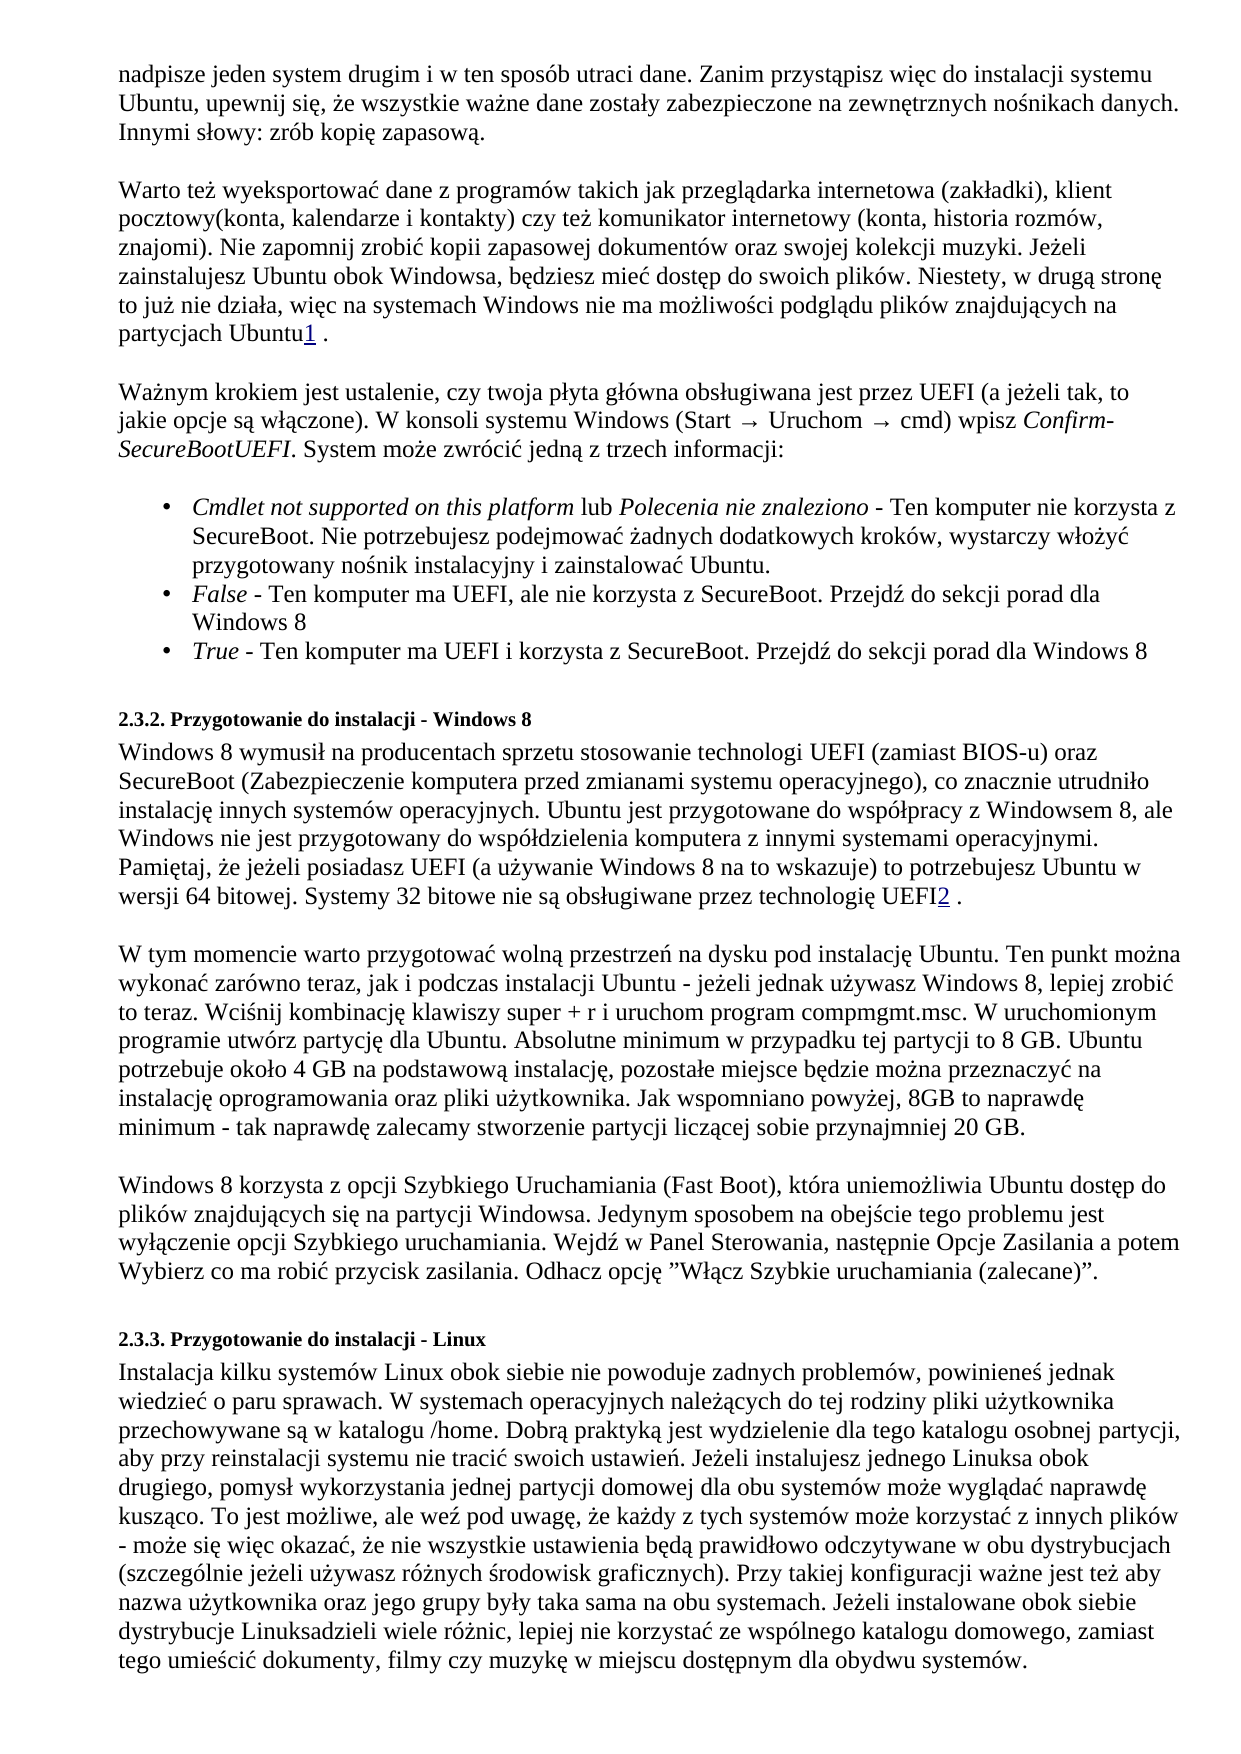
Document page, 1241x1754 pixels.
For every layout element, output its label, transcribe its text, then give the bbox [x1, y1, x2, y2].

text nadpisze jeden system drugim i w ten sposób utraci dane. Zanim przystąpisz więc do instalacji systemu Ubuntu, upewnij się, że wszystkie ważne dane zostały zabezpieczone na zewnętrznych nośnikach danych. Innymi słowy: zrób kopię zapasową. [118, 59, 1181, 145]
text Warto też wyeksportować dane z programów takich jak przeglądarka internetowa (zakładki), klient pocztowy(konta, kalendarze i kontakty) czy też komunikator internetowy (konta, historia rozmów, znajomi). Nie zapomnij zrobić kopii zapasowej dokumentów oraz swojej kolekcji muzyki. Jeżeli zainstalujesz Ubuntu obok Windowsa, będziesz mieć dostęp do swoich plików. Niestety, w drugą stronę to już nie działa, więc na systemach Windows nie ma możliwości podglądu plików znajdujących na partycjach Ubuntu1 . [118, 175, 1181, 347]
text Windows 8 wymusił na producentach sprzetu stosowanie technologi UEFI (zamiast BIOS-u) oraz SecureBoot (Zabezpieczenie komputera przed zmianami systemu operacyjnego), co znacznie utrudniło instalację innych systemów operacyjnych. Ubuntu jest przygotowane do współpracy z Windowsem 8, ale Windows nie jest przygotowany do współdzielenia komputera z innymi systemami operacyjnymi. Pamiętaj, że jeżeli posiadasz UEFI (a używanie Windows 8 na to wskazuje) to potrzebujesz Ubuntu w wersji 64 bitowej. Systemy 32 bitowe nie są obsługiwane przez technologię UEFI2 . [118, 737, 1181, 910]
subtitle 2.3.3. Przygotowanie do instalacji - Linux [118, 1327, 1181, 1351]
text Windows 8 korzysta z opcji Szybkiego Uruchamiania (Fast Boot), która uniemożliwia Ubuntu dostęp do plików znajdujących się na partycji Windowsa. Jedynym sposobem na obejście tego problemu jest wyłączenie opcji Szybkiego uruchamiania. Wejdź w Panel Sterowania, następnie Opcje Zasilania a potem Wybierz co ma robić przycisk zasilania. Odhacz opcję ”Włącz Szybkie uruchamiania (zalecane)”. [118, 1170, 1181, 1285]
list True - Ten komputer ma UEFI i korzysta z SecureBoot. Przejdź do sekcji porad dla Windows 8 [162, 636, 1181, 665]
text Ważnym krokiem jest ustalenie, czy twoja płyta główna obsługiwana jest przez UEFI (a jeżeli tak, to jakie opcje są włączone). W konsoli systemu Windows (Start → Uruchom → cmd) wpisz Confirm-SecureBootUEFI. System może zwrócić jedną z trzech informacji: [118, 377, 1181, 463]
text W tym momencie warto przygotować wolną przestrzeń na dysku pod instalację Ubuntu. Ten punkt można wykonać zarówno teraz, jak i podczas instalacji Ubuntu - jeżeli jednak używasz Windows 8, lepiej zrobić to teraz. Wciśnij kombinację klawiszy super + r i uruchom program compmgmt.msc. W uruchomionym programie utwórz partycję dla Ubuntu. Absolutne minimum w przypadku tej partycji to 8 GB. Ubuntu potrzebuje około 4 GB na podstawową instalację, pozostałe miejsce będzie można przeznaczyć na instalację oprogramowania oraz pliki użytkownika. Jak wspomniano powyżej, 8GB to naprawdę minimum - tak naprawdę zalecamy stworzenie partycji liczącej sobie przynajmniej 20 GB. [118, 939, 1181, 1141]
list False - Ten komputer ma UEFI, ale nie korzysta z SecureBoot. Przejdź do sekcji porad dla Windows 8 [162, 579, 1181, 636]
list Cmdlet not supported on this platform lub Polecenia nie znaleziono - Ten komputer nie korzysta z SecureBoot. Nie potrzebujesz podejmować żadnych dodatkowych kroków, wystarczy włożyć przygotowany nośnik instalacyjny i zainstalować Ubuntu. [162, 492, 1181, 579]
text Instalacja kilku systemów Linux obok siebie nie powoduje zadnych problemów, powinieneś jednak wiedzieć o paru sprawach. W systemach operacyjnych należących do tej rodziny pliki użytkownika przechowywane są w katalogu /home. Dobrą praktyką jest wydzielenie dla tego katalogu osobnej partycji, aby przy reinstalacji systemu nie tracić swoich ustawień. Jeżeli instalujesz jednego Linuksa obok drugiego, pomysł wykorzystania jednej partycji domowej dla obu systemów może wyglądać naprawdę kusząco. To jest możliwe, ale weź pod uwagę, że każdy z tych systemów może korzystać z innych plików - może się więc okazać, że nie wszystkie ustawienia będą prawidłowo odczytywane w obu dystrybucjach (szczególnie jeżeli używasz różnych środowisk graficznych). Przy takiej konfiguracji ważne jest też aby nazwa użytkownika oraz jego grupy były taka sama na obu systemach. Jeżeli instalowane obok siebie dystrybucje Linuksadzieli wiele różnic, lepiej nie korzystać ze wspólnego katalogu domowego, zamiast tego umieścić dokumenty, filmy czy muzykę w miejscu dostępnym dla obydwu systemów. [118, 1357, 1181, 1673]
subtitle 2.3.2. Przygotowanie do instalacji - Windows 8 [118, 707, 1181, 731]
